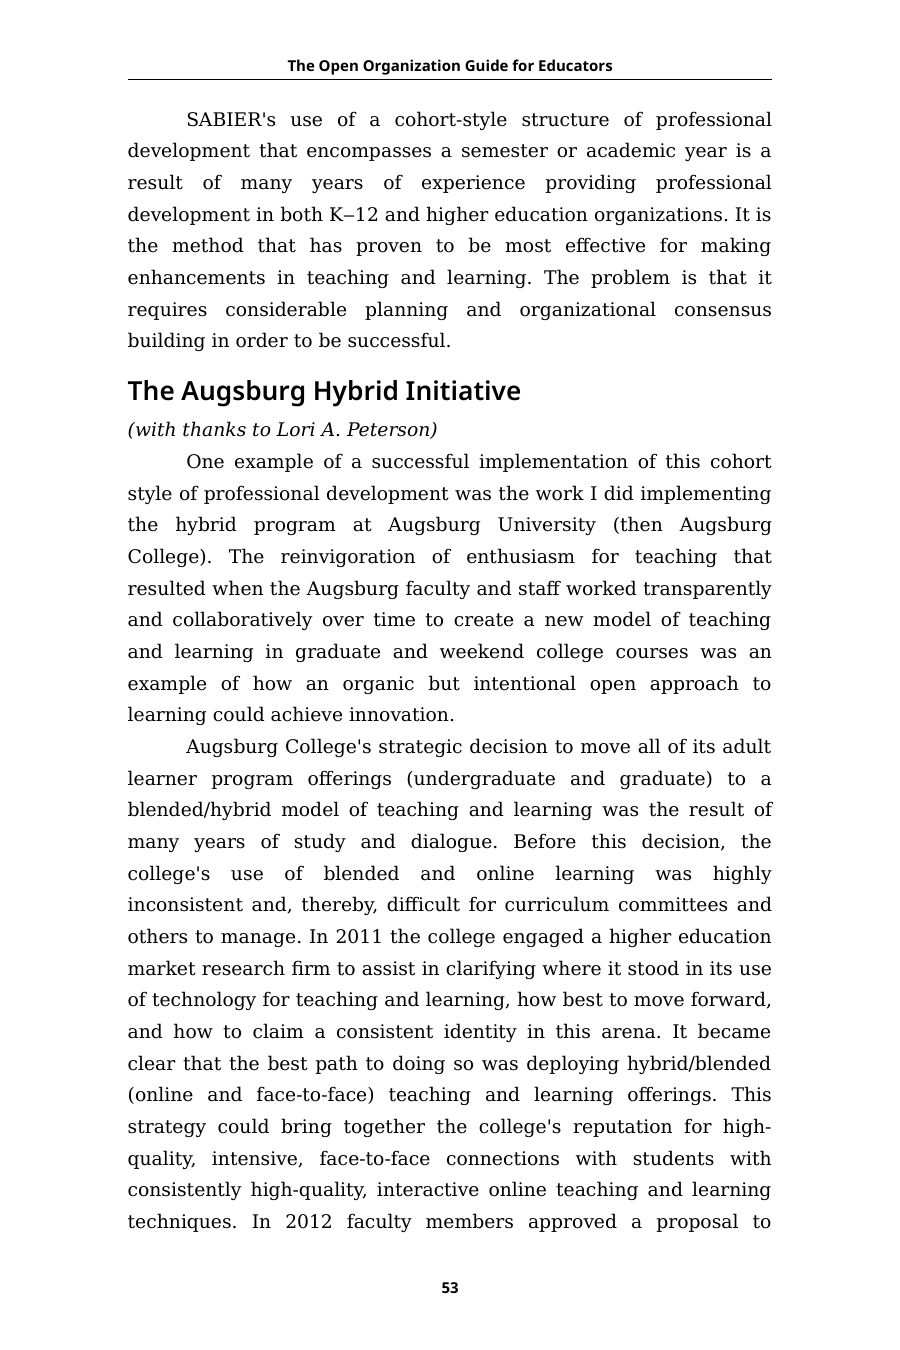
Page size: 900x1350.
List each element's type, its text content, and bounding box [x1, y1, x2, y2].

text Augsburg College's strategic decision to move all of its adult learner program offerings (undergraduate and graduate) to a blended/hybrid model of teaching and learning was the result of many years of study and dialogue. Before this decision, the college's use of blended and online learning was highly inconsistent and, thereby, difficult for curriculum committees and others to manage. In 2011 the college engaged a higher education market research firm to assist in clarifying where it stood in its use of technology for teaching and learning, how best to move forward, and how to claim a consistent identity in this arena. It became clear that the best path to doing so was deploying hybrid/blended (online and face-to-face) teaching and learning offerings. This strategy could bring together the college's reputation for high-quality, intensive, face-to-face connections with students with consistently high-quality, interactive online teaching and learning techniques. In 2012 faculty members approved a proposal to [127, 736, 772, 1233]
text (with thanks to Lori A. Peterson) [127, 419, 772, 441]
text SABIER's use of a cohort-style structure of professional development that encompasses a semester or academic year is a result of many years of experience providing professional development in both K‒12 and higher education organizations. It is the method that has proven to be most effective for making enhancements in teaching and learning. The problem is that it requires considerable planning and organizational consensus building in order to be successful. [127, 109, 772, 352]
text One example of a successful implementation of this cohort style of professional development was the work I did implementing the hybrid program at Augsburg University (then Augsburg College). The reinvigoration of enthusiasm for teaching that resulted when the Augsburg faculty and staff worked transparently and collaboratively over time to create a new model of teaching and learning in graduate and weekend college courses was an example of how an organic but intentional open approach to learning could achieve innovation. [127, 451, 772, 726]
subtitle The Augsburg Hybrid Initiative [127, 377, 772, 407]
